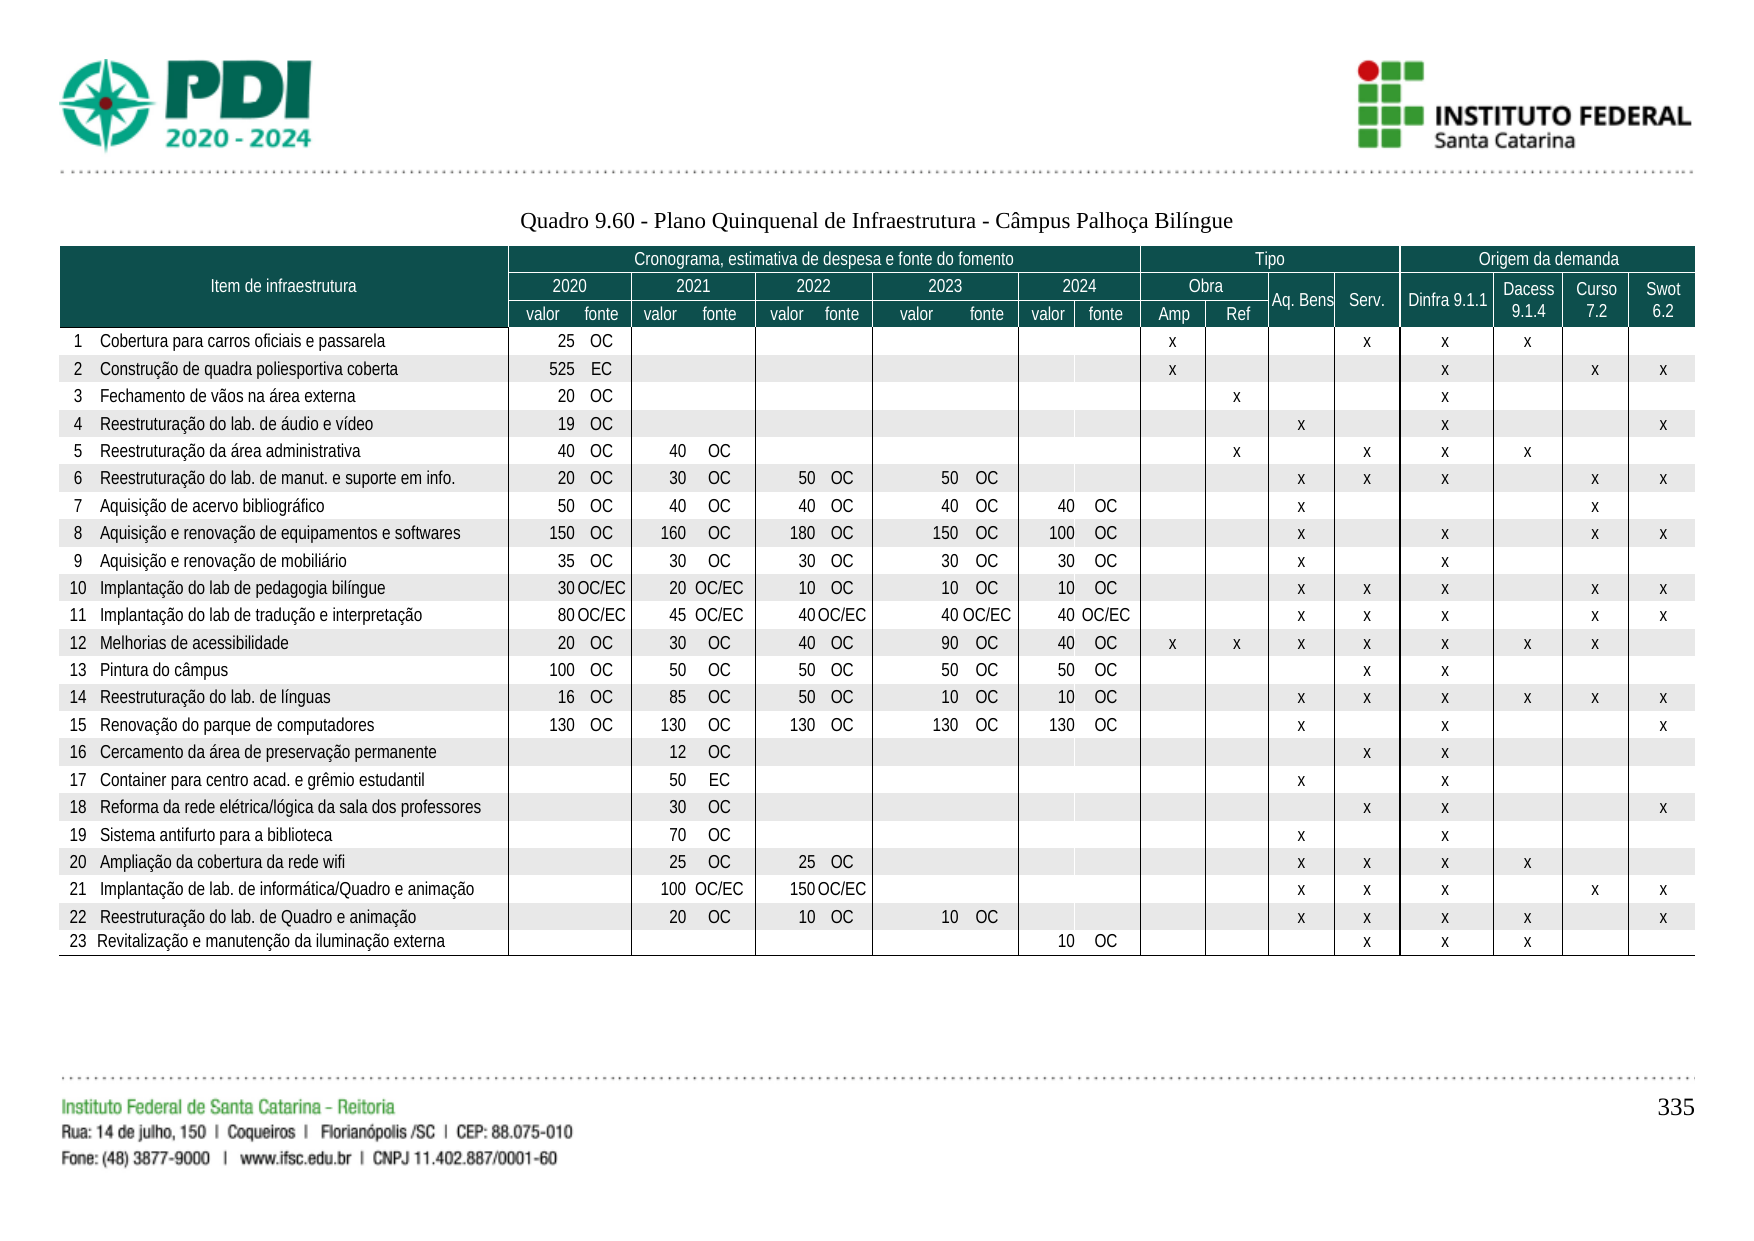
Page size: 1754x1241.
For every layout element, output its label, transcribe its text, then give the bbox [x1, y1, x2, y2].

table_cell [1494, 519, 1562, 547]
table_cell 130 [1019, 711, 1074, 738]
table_cell 45 [632, 601, 686, 629]
table_cell valor [756, 301, 815, 327]
table_cell 19 [509, 410, 575, 437]
table_cell [1494, 382, 1562, 409]
table_cell x [1401, 629, 1493, 656]
table_cell [1269, 328, 1334, 355]
table_cell [1206, 656, 1268, 683]
table_cell OC [575, 629, 631, 656]
table_cell [509, 875, 575, 903]
table_cell [1335, 821, 1399, 848]
table_cell [1563, 903, 1628, 930]
table_cell Ref [1206, 301, 1268, 327]
table_cell Reforma da rede elétrica/lógica da sala dos professores [97, 793, 508, 821]
table_cell EC [575, 355, 631, 382]
table_cell x [1269, 821, 1334, 848]
table_cell [1335, 711, 1399, 738]
table_cell [1141, 601, 1205, 629]
table_cell 50 [509, 492, 575, 519]
table_cell OC [686, 492, 755, 519]
table_cell x [1269, 519, 1334, 547]
table_cell [1206, 519, 1268, 547]
table_cell x [1269, 711, 1334, 738]
table_cell 20 [509, 382, 575, 409]
picture [59, 1062, 1695, 1182]
table_cell 40 [1019, 492, 1074, 519]
table_cell 180 [756, 519, 815, 547]
table_cell [1141, 903, 1205, 930]
table_cell x [1335, 875, 1399, 903]
table_cell OC/EC [815, 601, 872, 629]
table_cell [1075, 355, 1140, 382]
table_cell x [1494, 684, 1562, 711]
table_cell x [1629, 574, 1695, 601]
table_cell [1563, 410, 1628, 437]
table_cell [1494, 766, 1562, 793]
table_cell OC/EC [686, 601, 755, 629]
table_cell [686, 410, 755, 437]
table_cell x [1629, 711, 1695, 738]
table_cell x [1269, 464, 1334, 492]
table_cell [1335, 382, 1399, 409]
table_cell 30 [632, 793, 686, 821]
table_cell Cobertura para carros oficiais e passarela [97, 328, 508, 355]
table_cell 2 [59, 355, 97, 382]
table_cell [1019, 766, 1074, 793]
table_cell x [1563, 875, 1628, 903]
table_cell x [1141, 629, 1205, 656]
table_cell [958, 793, 1018, 821]
table_cell OC [686, 656, 755, 683]
table_cell x [1269, 903, 1334, 930]
table_cell Serv. [1335, 273, 1399, 327]
table_cell 10 [59, 574, 97, 601]
table_cell 25 [509, 328, 575, 355]
table_cell OC [575, 410, 631, 437]
table_cell [873, 382, 958, 409]
table_header Origem da demanda [1401, 246, 1695, 272]
table_cell 17 [59, 766, 97, 793]
table_cell 50 [756, 656, 815, 683]
table_cell [1075, 410, 1140, 437]
table_cell [632, 355, 686, 382]
table_cell 23 [59, 930, 97, 954]
table_cell [1141, 848, 1205, 875]
table_cell OC [958, 903, 1018, 930]
table_cell [1019, 793, 1074, 821]
table_cell OC/EC [686, 574, 755, 601]
table_cell [1629, 492, 1695, 519]
table_cell x [1269, 684, 1334, 711]
table_cell OC [1075, 930, 1140, 954]
table_cell fonte [1075, 301, 1140, 327]
table_cell OC [958, 464, 1018, 492]
table_cell [509, 903, 575, 930]
table_cell Construção de quadra poliesportiva coberta [97, 355, 508, 382]
table_cell [1075, 903, 1140, 930]
table_cell x [1206, 629, 1268, 656]
table_cell [1563, 793, 1628, 821]
table_cell [1019, 437, 1074, 464]
table_cell [1206, 766, 1268, 793]
table_cell [958, 738, 1018, 766]
table_cell 90 [873, 629, 958, 656]
table_cell [1269, 437, 1334, 464]
table_cell x [1335, 437, 1399, 464]
table_cell x [1629, 793, 1695, 821]
table_cell [1206, 574, 1268, 601]
table_cell 35 [509, 547, 575, 574]
table_cell [815, 738, 872, 766]
table_cell [1019, 903, 1074, 930]
table_cell OC [958, 547, 1018, 574]
table_cell 150 [509, 519, 575, 547]
table_cell [575, 766, 631, 793]
table_cell 50 [632, 766, 686, 793]
table_cell [873, 437, 958, 464]
table_cell [873, 875, 958, 903]
table_cell EC [686, 766, 755, 793]
table_cell x [1401, 355, 1493, 382]
table_cell 20 [509, 629, 575, 656]
table_cell 40 [873, 492, 958, 519]
table_cell 40 [756, 492, 815, 519]
table_cell [1563, 382, 1628, 409]
table_cell 13 [59, 656, 97, 683]
table_cell OC [686, 738, 755, 766]
table_cell [1494, 410, 1562, 437]
table_cell [1629, 328, 1695, 355]
table_cell [1629, 766, 1695, 793]
table_cell [873, 355, 958, 382]
table_cell [958, 848, 1018, 875]
table_cell x [1629, 355, 1695, 382]
table_cell [1141, 382, 1205, 409]
table_cell Reestruturação do lab. de áudio e vídeo [97, 410, 508, 437]
table_cell OC [575, 464, 631, 492]
table_cell [756, 766, 815, 793]
table_cell [632, 328, 686, 355]
table_cell 40 [873, 601, 958, 629]
table_cell x [1401, 519, 1493, 547]
table_cell OC [1075, 684, 1140, 711]
table_cell [1563, 656, 1628, 683]
table_cell x [1335, 328, 1399, 355]
table_cell x [1269, 629, 1334, 656]
table_cell [1141, 437, 1205, 464]
table_cell fonte [815, 301, 872, 327]
table_cell 10 [756, 574, 815, 601]
table_cell [1206, 601, 1268, 629]
table_cell x [1629, 410, 1695, 437]
table_cell [1141, 875, 1205, 903]
table_cell [958, 328, 1018, 355]
table_cell x [1206, 437, 1268, 464]
table_cell [1019, 328, 1074, 355]
table_cell [1563, 711, 1628, 738]
table_cell OC [958, 656, 1018, 683]
table_cell [756, 793, 815, 821]
table_cell [756, 410, 815, 437]
table_cell [815, 437, 872, 464]
table_cell [1335, 519, 1399, 547]
table_cell [1335, 547, 1399, 574]
table_cell 12 [632, 738, 686, 766]
table_cell 10 [873, 574, 958, 601]
table_cell 30 [873, 547, 958, 574]
table_cell [1019, 875, 1074, 903]
table_cell 30 [1019, 547, 1074, 574]
table_cell [958, 410, 1018, 437]
table_cell x [1401, 711, 1493, 738]
table_cell [686, 930, 755, 954]
table_cell [873, 793, 958, 821]
table_cell [1494, 821, 1562, 848]
table_cell 10 [1019, 684, 1074, 711]
table_cell 20 [59, 848, 97, 875]
table_cell x [1335, 903, 1399, 930]
table_cell [575, 903, 631, 930]
table_cell x [1629, 601, 1695, 629]
table_cell valor [1019, 301, 1074, 327]
table_cell [815, 382, 872, 409]
table_cell [1629, 437, 1695, 464]
table_cell [1494, 738, 1562, 766]
table_cell OC [575, 684, 631, 711]
table_cell [756, 821, 815, 848]
table_cell Ampliação da cobertura da rede wifi [97, 848, 508, 875]
table_cell [1075, 875, 1140, 903]
table_cell [815, 930, 872, 954]
table_cell [873, 738, 958, 766]
table_cell [1206, 821, 1268, 848]
table_cell [756, 738, 815, 766]
table_cell x [1629, 464, 1695, 492]
table_cell OC [686, 711, 755, 738]
table_cell 40 [756, 629, 815, 656]
table_cell Cercamento da área de preservação permanente [97, 738, 508, 766]
table_cell x [1494, 437, 1562, 464]
table_cell [1494, 547, 1562, 574]
table_cell [756, 328, 815, 355]
table_cell x [1401, 848, 1493, 875]
table_cell [1206, 684, 1268, 711]
table_cell Obra [1141, 273, 1268, 300]
table_cell [1206, 848, 1268, 875]
table_cell [873, 328, 958, 355]
table_cell [873, 930, 958, 954]
table_cell 50 [873, 656, 958, 683]
table_cell 40 [756, 601, 815, 629]
table_cell OC [815, 711, 872, 738]
table_cell x [1494, 848, 1562, 875]
table_cell fonte [958, 301, 1018, 327]
table_cell [815, 821, 872, 848]
table_cell 100 [509, 656, 575, 683]
table_cell 10 [873, 684, 958, 711]
table_cell [873, 821, 958, 848]
table_cell OC [686, 848, 755, 875]
table_cell 10 [1019, 930, 1074, 954]
table_cell OC/EC [958, 601, 1018, 629]
table_cell 19 [59, 821, 97, 848]
table_cell Melhorias de acessibilidade [97, 629, 508, 656]
table_cell 25 [756, 848, 815, 875]
table_cell x [1629, 875, 1695, 903]
table_cell x [1401, 601, 1493, 629]
table_cell 2021 [632, 273, 755, 300]
table_cell [1563, 766, 1628, 793]
table_cell [1494, 711, 1562, 738]
table_cell x [1401, 574, 1493, 601]
table_cell 8 [59, 519, 97, 547]
table_cell 150 [873, 519, 958, 547]
table_cell fonte [686, 301, 755, 327]
table_cell valor [632, 301, 686, 327]
table_cell 7 [59, 492, 97, 519]
table_cell x [1494, 328, 1562, 355]
table_cell [756, 355, 815, 382]
table_cell 40 [509, 437, 575, 464]
table_cell OC [1075, 656, 1140, 683]
table_cell OC/EC [575, 601, 631, 629]
table_cell OC [686, 547, 755, 574]
table_cell OC [575, 547, 631, 574]
table_cell [1075, 848, 1140, 875]
table_cell [815, 355, 872, 382]
table_cell [1563, 821, 1628, 848]
table_cell OC [815, 519, 872, 547]
table_cell x [1401, 903, 1493, 930]
table_cell 40 [1019, 629, 1074, 656]
table_cell [686, 382, 755, 409]
table_cell 18 [59, 793, 97, 821]
table_cell [1141, 519, 1205, 547]
table_cell [1019, 355, 1074, 382]
table_cell [1019, 738, 1074, 766]
table_cell [815, 410, 872, 437]
table_cell x [1335, 738, 1399, 766]
table_cell x [1563, 464, 1628, 492]
table_cell [1269, 738, 1334, 766]
table_cell [1019, 464, 1074, 492]
table_cell [958, 437, 1018, 464]
table_cell x [1269, 492, 1334, 519]
table_cell OC [686, 519, 755, 547]
table_cell [1629, 738, 1695, 766]
table_cell Implantação do lab de pedagogia bilíngue [97, 574, 508, 601]
table_cell [1141, 793, 1205, 821]
table_cell valor [509, 301, 575, 327]
table_cell [1141, 738, 1205, 766]
table_cell x [1335, 930, 1399, 954]
table_cell OC [575, 711, 631, 738]
table_cell [1494, 464, 1562, 492]
table_cell [1494, 492, 1562, 519]
table_cell [1629, 656, 1695, 683]
table_cell OC [1075, 574, 1140, 601]
table_cell 6 [59, 464, 97, 492]
table_cell [509, 738, 575, 766]
table_cell [1019, 821, 1074, 848]
table_cell x [1401, 766, 1493, 793]
table_cell OC [575, 519, 631, 547]
table_cell OC [575, 656, 631, 683]
table_cell 20 [509, 464, 575, 492]
table_cell 130 [873, 711, 958, 738]
table_cell OC [815, 656, 872, 683]
table_cell [575, 848, 631, 875]
table_cell [1494, 793, 1562, 821]
table_cell OC [575, 492, 631, 519]
table_cell 2020 [509, 273, 631, 300]
table_cell [509, 793, 575, 821]
table_cell x [1401, 547, 1493, 574]
table_cell 160 [632, 519, 686, 547]
table_cell 50 [756, 684, 815, 711]
table_cell [1563, 848, 1628, 875]
table_cell x [1335, 601, 1399, 629]
table_cell 130 [756, 711, 815, 738]
table_cell [632, 410, 686, 437]
table_cell OC/EC [1075, 601, 1140, 629]
table_cell [1141, 547, 1205, 574]
table_cell [1075, 382, 1140, 409]
table_cell x [1401, 464, 1493, 492]
table_cell Aquisição e renovação de mobiliário [97, 547, 508, 574]
table_cell x [1494, 903, 1562, 930]
table_cell Fechamento de vãos na área externa [97, 382, 508, 409]
table_cell [1141, 684, 1205, 711]
table_cell [1141, 766, 1205, 793]
table_header Tipo [1141, 246, 1399, 272]
table_cell [1269, 793, 1334, 821]
table_cell [1494, 355, 1562, 382]
table_cell x [1401, 382, 1493, 409]
table_cell Container para centro acad. e grêmio estudantil [97, 766, 508, 793]
table_cell [1206, 355, 1268, 382]
table_cell [1269, 382, 1334, 409]
table_cell OC [575, 328, 631, 355]
table_cell [1206, 793, 1268, 821]
table_cell 10 [1019, 574, 1074, 601]
table_cell [1141, 492, 1205, 519]
table_cell 10 [756, 903, 815, 930]
table_cell 22 [59, 903, 97, 930]
table_cell [1563, 328, 1628, 355]
table_cell [1494, 574, 1562, 601]
table_cell 30 [632, 547, 686, 574]
table_cell [873, 848, 958, 875]
table_cell [958, 382, 1018, 409]
table_cell [1206, 875, 1268, 903]
table_cell OC [1075, 711, 1140, 738]
table_cell 130 [509, 711, 575, 738]
table_cell OC [686, 629, 755, 656]
table_cell 525 [509, 355, 575, 382]
table_cell [1141, 464, 1205, 492]
table_cell OC [575, 437, 631, 464]
table_cell [1019, 382, 1074, 409]
table_cell OC [1075, 519, 1140, 547]
table_cell 2024 [1019, 273, 1140, 300]
table_cell [1206, 547, 1268, 574]
table_cell [958, 875, 1018, 903]
table_cell 50 [1019, 656, 1074, 683]
table_cell OC [815, 547, 872, 574]
table_cell [1075, 738, 1140, 766]
table_cell [575, 821, 631, 848]
table_cell Sistema antifurto para a biblioteca [97, 821, 508, 848]
table_cell OC [815, 629, 872, 656]
table_cell x [1401, 656, 1493, 683]
table_cell 100 [1019, 519, 1074, 547]
table_cell [1075, 328, 1140, 355]
table_cell [958, 930, 1018, 954]
table_cell [509, 821, 575, 848]
table_cell x [1563, 519, 1628, 547]
table_cell x [1401, 875, 1493, 903]
table_cell [873, 410, 958, 437]
table_cell x [1335, 793, 1399, 821]
table_header Item de infraestrutura [60, 246, 508, 327]
table_cell OC [686, 821, 755, 848]
table_cell x [1335, 464, 1399, 492]
table_cell [1075, 793, 1140, 821]
table_cell [1141, 574, 1205, 601]
table_cell [1563, 930, 1628, 954]
table_cell 30 [632, 629, 686, 656]
table_cell x [1335, 574, 1399, 601]
table_cell 30 [632, 464, 686, 492]
table_cell [1206, 410, 1268, 437]
table_cell OC [815, 848, 872, 875]
table_cell x [1335, 684, 1399, 711]
table_cell x [1206, 382, 1268, 409]
table_cell x [1563, 492, 1628, 519]
table_cell 85 [632, 684, 686, 711]
table_cell 4 [59, 410, 97, 437]
table_cell x [1563, 684, 1628, 711]
table_cell 9 [59, 547, 97, 574]
table_cell 12 [59, 629, 97, 656]
table_cell [815, 793, 872, 821]
table_cell 10 [873, 903, 958, 930]
table_cell x [1269, 574, 1334, 601]
table_cell [1335, 766, 1399, 793]
table_cell 130 [632, 711, 686, 738]
table_cell [1629, 382, 1695, 409]
table_cell x [1401, 821, 1493, 848]
table_cell OC [815, 684, 872, 711]
table_cell [575, 875, 631, 903]
table_cell OC/EC [815, 875, 872, 903]
table_cell [509, 766, 575, 793]
table_cell OC [686, 903, 755, 930]
table_cell x [1629, 903, 1695, 930]
table_cell x [1563, 629, 1628, 656]
table_cell 25 [632, 848, 686, 875]
table_cell OC [1075, 629, 1140, 656]
table_cell [1206, 903, 1268, 930]
table_cell 15 [59, 711, 97, 738]
table_cell valor [873, 301, 958, 327]
table_cell [575, 930, 631, 954]
table_cell [1563, 437, 1628, 464]
table_cell OC [686, 437, 755, 464]
table_cell [1075, 766, 1140, 793]
table_cell 80 [509, 601, 575, 629]
table_cell [575, 738, 631, 766]
table_cell x [1335, 656, 1399, 683]
table_cell [1141, 410, 1205, 437]
table_cell x [1269, 848, 1334, 875]
table_cell 21 [59, 875, 97, 903]
table_cell Swot 6.2 [1629, 273, 1695, 327]
table_cell [1269, 656, 1334, 683]
table_cell [1335, 492, 1399, 519]
table_cell x [1494, 629, 1562, 656]
table_cell 3 [59, 382, 97, 409]
table_cell [815, 328, 872, 355]
table_cell 100 [632, 875, 686, 903]
table_cell Pintura do câmpus [97, 656, 508, 683]
table_cell [1206, 492, 1268, 519]
table_cell x [1629, 519, 1695, 547]
table_cell [1206, 328, 1268, 355]
table_cell OC [958, 684, 1018, 711]
table_cell [1563, 738, 1628, 766]
table_cell OC [958, 519, 1018, 547]
table_cell [1206, 464, 1268, 492]
table_cell Reestruturação do lab. de Quadro e animação [97, 903, 508, 930]
table_header Cronograma, estimativa de despesa e fonte do fomento [509, 246, 1140, 272]
table_cell 1 [59, 328, 97, 355]
table_cell x [1563, 601, 1628, 629]
table_cell [632, 382, 686, 409]
table_cell [1269, 930, 1334, 954]
table_cell OC/EC [686, 875, 755, 903]
table_cell Reestruturação do lab. de línguas [97, 684, 508, 711]
table_cell Curso 7.2 [1563, 273, 1628, 327]
table_cell x [1563, 574, 1628, 601]
table_cell [1629, 547, 1695, 574]
table_cell x [1269, 766, 1334, 793]
table_cell 20 [632, 903, 686, 930]
table_cell [1206, 711, 1268, 738]
table_cell x [1269, 410, 1334, 437]
table_cell [1141, 711, 1205, 738]
table_cell [1335, 355, 1399, 382]
table_cell x [1401, 437, 1493, 464]
table_cell 30 [756, 547, 815, 574]
table_cell Renovação do parque de computadores [97, 711, 508, 738]
table_cell OC [815, 492, 872, 519]
table_cell 2023 [873, 273, 1018, 300]
table_cell [632, 930, 686, 954]
table_cell OC [686, 464, 755, 492]
table_cell Aquisição e renovação de equipamentos e softwares [97, 519, 508, 547]
table_cell [1629, 821, 1695, 848]
table_cell x [1335, 848, 1399, 875]
table_cell [815, 766, 872, 793]
table_cell Dinfra 9.1.1 [1401, 273, 1493, 327]
table_cell x [1563, 355, 1628, 382]
table_cell OC/EC [575, 574, 631, 601]
table_cell [575, 793, 631, 821]
table_cell Reestruturação da área administrativa [97, 437, 508, 464]
table_cell [1141, 930, 1205, 954]
table_cell [873, 766, 958, 793]
table_cell OC [575, 382, 631, 409]
table_cell x [1269, 875, 1334, 903]
table_cell Implantação de lab. de informática/Quadro e animação [97, 875, 508, 903]
text Quadro 9.60 - Plano Quinquenal de Infraestrutura - Câmpus Palhoça Bilíngue [59, 207, 1695, 233]
table_cell Dacess 9.1.4 [1494, 273, 1562, 327]
table_cell [509, 930, 575, 954]
table_cell x [1629, 684, 1695, 711]
table_cell x [1494, 930, 1562, 954]
table_cell x [1269, 601, 1334, 629]
table_cell Implantação do lab de tradução e interpretação [97, 601, 508, 629]
table_cell x [1141, 355, 1205, 382]
table_cell [958, 355, 1018, 382]
table_cell OC [815, 574, 872, 601]
table_cell x [1401, 410, 1493, 437]
table_cell [1019, 410, 1074, 437]
table_cell 16 [509, 684, 575, 711]
table_cell [1206, 738, 1268, 766]
table_cell [1141, 821, 1205, 848]
table_cell OC [815, 903, 872, 930]
picture [59, 59, 1695, 178]
table_cell x [1335, 629, 1399, 656]
table_cell [1335, 410, 1399, 437]
table_cell [1075, 464, 1140, 492]
table_cell Revitalização e manutenção da iluminação externa [97, 930, 508, 954]
table_cell 40 [632, 492, 686, 519]
table_cell [756, 930, 815, 954]
table_cell 16 [59, 738, 97, 766]
table_cell x [1401, 328, 1493, 355]
table_cell 20 [632, 574, 686, 601]
table_cell [1269, 355, 1334, 382]
table_cell [509, 848, 575, 875]
table_cell 70 [632, 821, 686, 848]
table_cell OC [686, 684, 755, 711]
table_cell 2022 [756, 273, 872, 300]
table_cell OC [958, 711, 1018, 738]
table_cell [686, 355, 755, 382]
table_cell [1206, 930, 1268, 954]
table_cell [686, 328, 755, 355]
table_cell fonte [575, 301, 631, 327]
table_cell [1629, 629, 1695, 656]
table_cell 50 [756, 464, 815, 492]
table_cell x [1401, 738, 1493, 766]
table_cell OC [958, 629, 1018, 656]
table_cell [1141, 656, 1205, 683]
table_cell 50 [632, 656, 686, 683]
table_cell Aq. Bens [1269, 273, 1334, 327]
table_cell x [1401, 930, 1493, 954]
table_cell [958, 766, 1018, 793]
table_cell x [1401, 684, 1493, 711]
table_cell [1019, 848, 1074, 875]
table_cell 50 [873, 464, 958, 492]
table_cell [1629, 930, 1695, 954]
table_cell x [1141, 328, 1205, 355]
table_cell OC [958, 574, 1018, 601]
table_cell Amp [1141, 301, 1205, 327]
table_cell [1563, 547, 1628, 574]
table_cell [1401, 492, 1493, 519]
table_cell 40 [632, 437, 686, 464]
table_cell x [1401, 793, 1493, 821]
table_cell [756, 437, 815, 464]
table_cell 11 [59, 601, 97, 629]
table_cell x [1269, 547, 1334, 574]
table_cell [1494, 601, 1562, 629]
table_cell OC [1075, 547, 1140, 574]
table_cell [1075, 821, 1140, 848]
table_cell [1494, 875, 1562, 903]
table_cell [1494, 656, 1562, 683]
table_cell 30 [509, 574, 575, 601]
table_cell OC [958, 492, 1018, 519]
table_cell [756, 382, 815, 409]
table_cell OC [815, 464, 872, 492]
table_cell 150 [756, 875, 815, 903]
table_cell [1629, 848, 1695, 875]
table_cell Reestruturação do lab. de manut. e suporte em info. [97, 464, 508, 492]
table_cell OC [686, 793, 755, 821]
table_cell [958, 821, 1018, 848]
table_cell [1075, 437, 1140, 464]
table_cell 5 [59, 437, 97, 464]
table_cell 40 [1019, 601, 1074, 629]
table_cell Aquisição de acervo bibliográfico [97, 492, 508, 519]
table_cell OC [1075, 492, 1140, 519]
table_cell 14 [59, 684, 97, 711]
